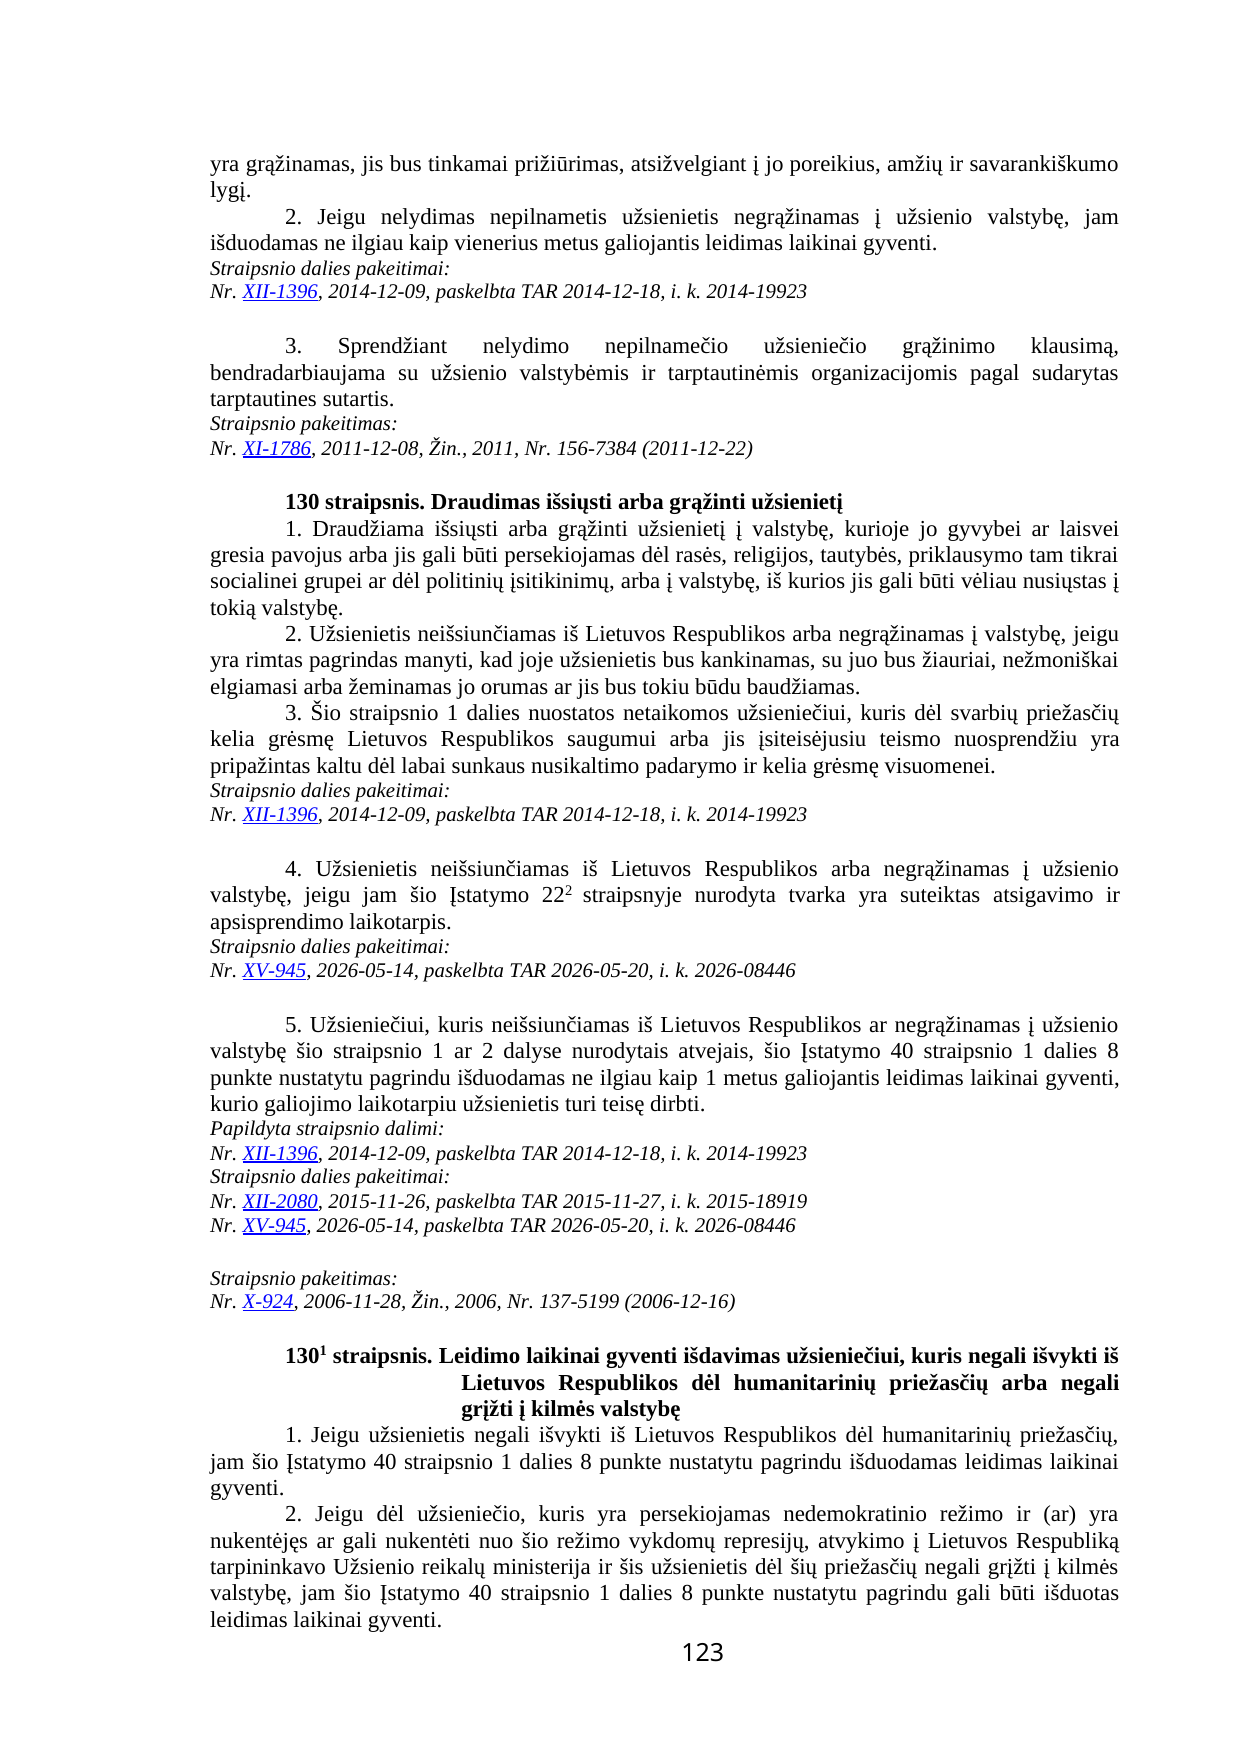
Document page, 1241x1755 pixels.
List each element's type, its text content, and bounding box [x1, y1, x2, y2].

text Nr. XII-1396, 2014-12-09, paskelbta TAR 2014-12-18, i. k. 2014-19923 [210, 279, 1120, 303]
text Nr. XV-945, 2026-05-14, paskelbta TAR 2026-05-20, i. k. 2026-08446 [210, 958, 1120, 982]
text Nr. XII-2080, 2015-11-26, paskelbta TAR 2015-11-27, i. k. 2015-18919 [210, 1188, 1120, 1213]
text yra grąžinamas, jis bus tinkamai prižiūrimas, atsižvelgiant į jo poreikius, amžių ir savarankiškumo lygį. [210, 150, 1120, 203]
text 2. Jeigu dėl užsieniečio, kuris yra persekiojamas nedemokratinio režimo ir (ar) yra nukentėjęs ar gali nukentėti nuo šio režimo vykdomų represijų, atvykimo į Lietuvos Respubliką tarpininkavo Užsienio reikalų ministerija ir šis užsienietis dėl šių priežasčių negali grįžti į kilmės valstybę, jam šio Įstatymo 40 straipsnio 1 dalies 8 punkte nustatytu pagrindu gali būti išduotas leidimas laikinai gyventi. [210, 1500, 1120, 1632]
text 4. Užsienietis neišsiunčiamas iš Lietuvos Respublikos arba negrąžinamas į užsienio valstybę, jeigu jam šio Įstatymo 222 straipsnyje nurodyta tvarka yra suteiktas atsigavimo ir apsisprendimo laikotarpis. [210, 855, 1120, 934]
text Nr. XI-1786, 2011-12-08, Žin., 2011, Nr. 156-7384 (2011-12-22) [210, 435, 1120, 459]
text 130 straipsnis. Draudimas išsiųsti arba grąžinti užsienietį [210, 488, 1120, 514]
text 2. Jeigu nelydimas nepilnametis užsienietis negrąžinamas į užsienio valstybę, jam išduodamas ne ilgiau kaip vienerius metus galiojantis leidimas laikinai gyventi. [210, 203, 1120, 255]
text 3. Šio straipsnio 1 dalies nuostatos netaikomos užsieniečiui, kuris dėl svarbių priežasčių kelia grėsmę Lietuvos Respublikos saugumui arba jis įsiteisėjusiu teismo nuosprendžiu yra pripažintas kaltu dėl labai sunkaus nusikaltimo padarymo ir kelia grėsmę visuomenei. [210, 699, 1120, 778]
text 2. Užsienietis neišsiunčiamas iš Lietuvos Respublikos arba negrąžinamas į valstybę, jeigu yra rimtas pagrindas manyti, kad joje užsienietis bus kankinamas, su juo bus žiauriai, nežmoniškai elgiamasi arba žeminamas jo orumas ar jis bus tokiu būdu baudžiamas. [210, 620, 1120, 699]
text Straipsnio dalies pakeitimai: [210, 934, 1120, 958]
text Straipsnio dalies pakeitimai: [210, 255, 1120, 279]
text Nr. XII-1396, 2014-12-09, paskelbta TAR 2014-12-18, i. k. 2014-19923 [210, 1140, 1120, 1164]
text 1301 straipsnis. Leidimo laikinai gyventi išdavimas užsieniečiui, kuris negali išvykti iš Lietuvos Respublikos dėl humanitarinių priežasčių arba negali grįžti į kilmės valstybę [285, 1342, 1120, 1421]
text 5. Užsieniečiui, kuris neišsiunčiamas iš Lietuvos Respublikos ar negrąžinamas į užsienio valstybę šio straipsnio 1 ar 2 dalyse nurodytais atvejais, šio Įstatymo 40 straipsnio 1 dalies 8 punkte nustatytu pagrindu išduodamas ne ilgiau kaip 1 metus galiojantis leidimas laikinai gyventi, kurio galiojimo laikotarpiu užsienietis turi teisę dirbti. [210, 1011, 1120, 1116]
text Straipsnio dalies pakeitimai: [210, 1164, 1120, 1188]
text Straipsnio pakeitimas: [210, 1265, 1120, 1289]
text 1. Draudžiama išsiųsti arba grąžinti užsienietį į valstybę, kurioje jo gyvybei ar laisvei gresia pavojus arba jis gali būti persekiojamas dėl rasės, religijos, tautybės, priklausymo tam tikrai socialinei grupei ar dėl politinių įsitikinimų, arba į valstybę, iš kurios jis gali būti vėliau nusiųstas į tokią valstybę. [210, 514, 1120, 620]
text Straipsnio pakeitimas: [210, 411, 1120, 435]
text Nr. X-924, 2006-11-28, Žin., 2006, Nr. 137-5199 (2006-12-16) [210, 1289, 1120, 1313]
text 3. Sprendžiant nelydimo nepilnamečio užsieniečio grąžinimo klausimą, bendradarbiaujama su užsienio valstybėmis ir tarptautinėmis organizacijomis pagal sudarytas tarptautines sutartis. [210, 332, 1120, 411]
text Straipsnio dalies pakeitimai: [210, 778, 1120, 802]
text 1. Jeigu užsienietis negali išvykti iš Lietuvos Respublikos dėl humanitarinių priežasčių, jam šio Įstatymo 40 straipsnio 1 dalies 8 punkte nustatytu pagrindu išduodamas leidimas laikinai gyventi. [210, 1421, 1120, 1500]
text Nr. XV-945, 2026-05-14, paskelbta TAR 2026-05-20, i. k. 2026-08446 [210, 1213, 1120, 1237]
text Papildyta straipsnio dalimi: [210, 1116, 1120, 1140]
text Nr. XII-1396, 2014-12-09, paskelbta TAR 2014-12-18, i. k. 2014-19923 [210, 802, 1120, 826]
